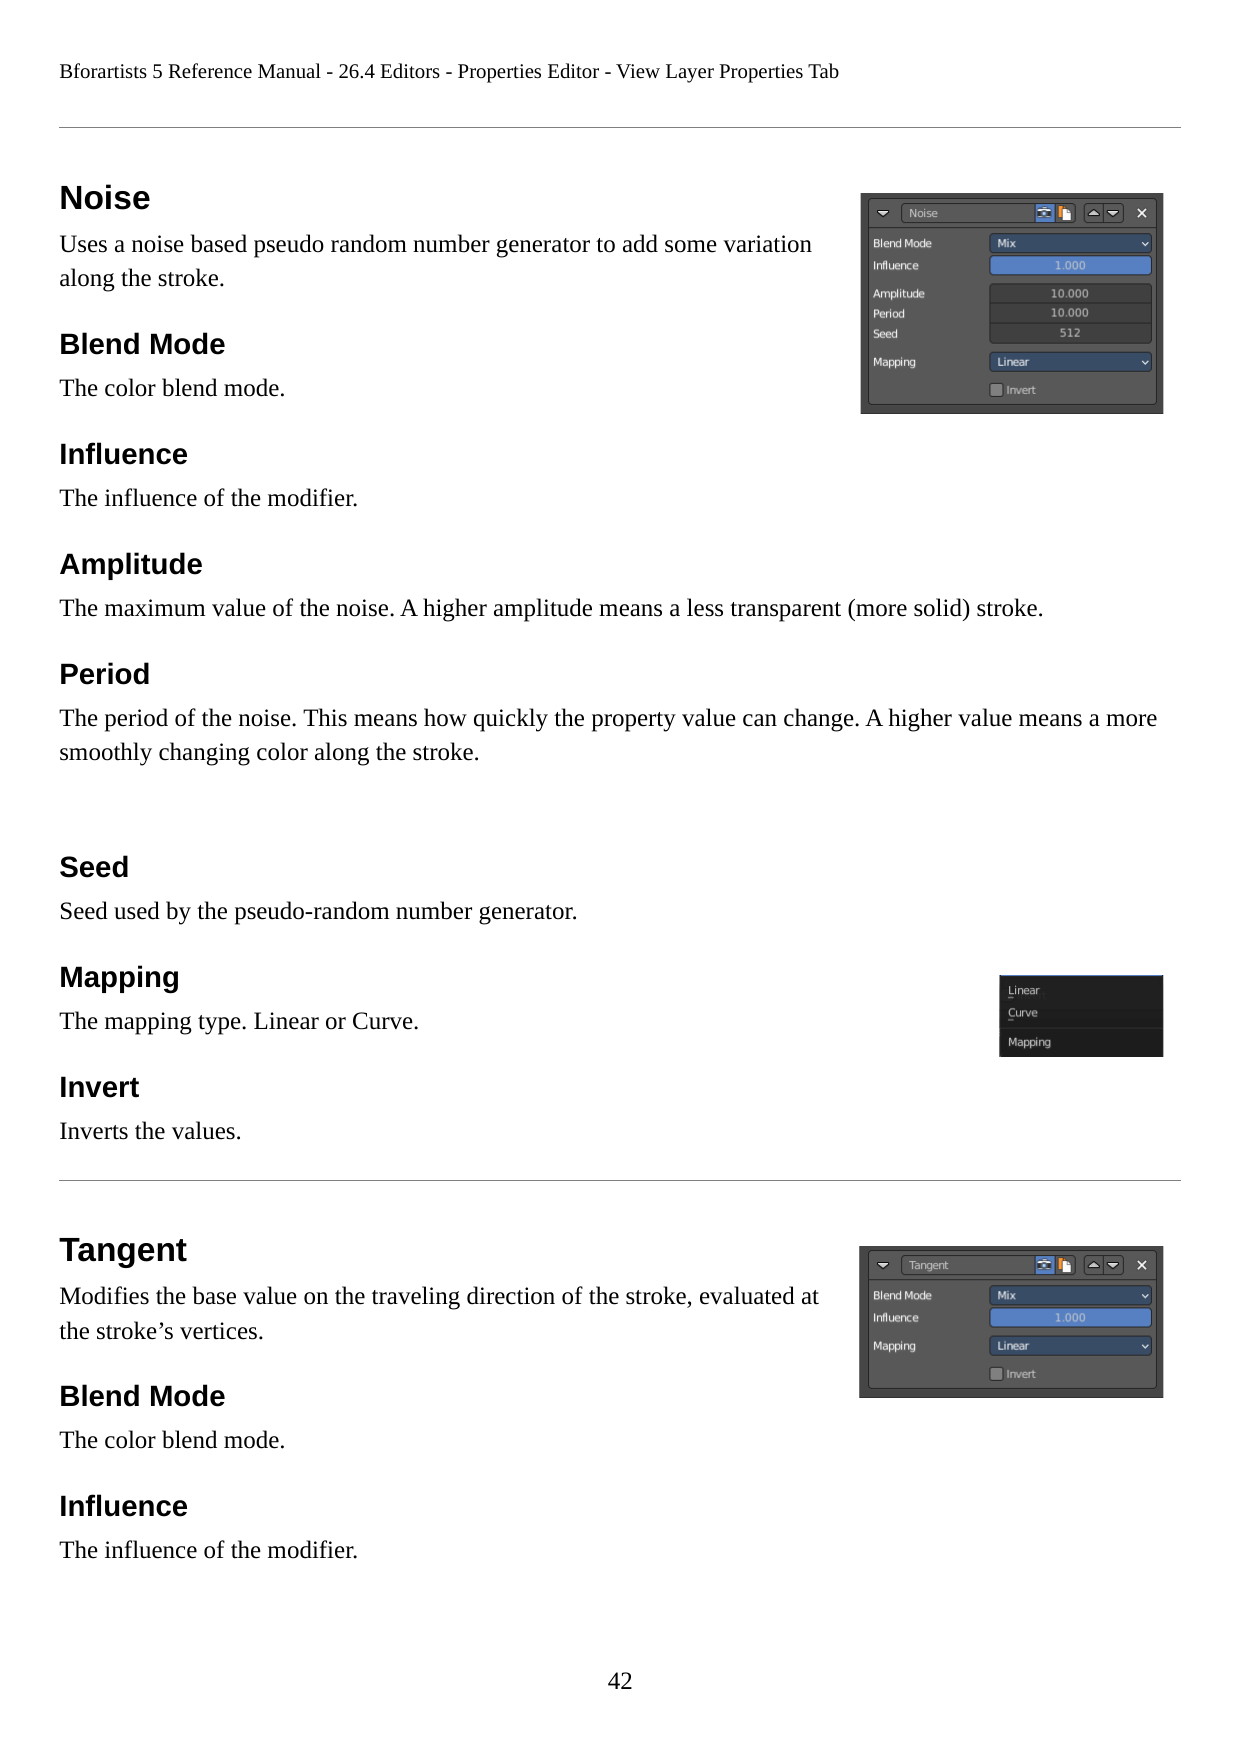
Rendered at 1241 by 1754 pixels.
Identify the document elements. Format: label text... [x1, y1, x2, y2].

subtitle Influence [59, 1489, 1181, 1523]
text Seed used by the pseudo-random number generator. [59, 896, 1181, 925]
text [1164, 373, 1181, 402]
picture [859, 1246, 1164, 1398]
subtitle Period [59, 657, 1181, 690]
subtitle Seed [59, 850, 1181, 884]
picture [860, 193, 1164, 414]
subtitle Mapping [59, 960, 1181, 994]
subtitle Influence [59, 437, 1181, 471]
subtitle Noise [59, 178, 1181, 216]
text The color blend mode. [59, 1426, 1181, 1454]
subtitle Blend Mode [59, 1379, 1181, 1413]
text Modifies the base value on the traveling direction of the stroke, evaluated at the stroke’s vertices. [59, 1281, 859, 1344]
text The color blend mode. [59, 373, 860, 402]
subtitle Amplitude [59, 547, 1181, 580]
text The mapping type. Linear or Curve. [59, 1006, 999, 1035]
text The maximum value of the noise. A higher amplitude means a less transparent (more solid) stroke. [59, 593, 1181, 622]
text The period of the noise. This means how quickly the property value can change. A higher value means a more smoothly changing color along the stroke. [59, 703, 1181, 766]
text Uses a noise based pseudo random number generator to add some variation along the stroke. [59, 229, 860, 292]
text The influence of the modifier. [59, 483, 1181, 512]
subtitle Invert [59, 1070, 1181, 1103]
text Inverts the values. [59, 1116, 1181, 1145]
subtitle [1164, 327, 1181, 361]
subtitle Tangent [59, 1230, 1181, 1269]
picture [999, 975, 1164, 1057]
subtitle Blend Mode [59, 327, 860, 361]
text The influence of the modifier. [59, 1536, 1181, 1564]
